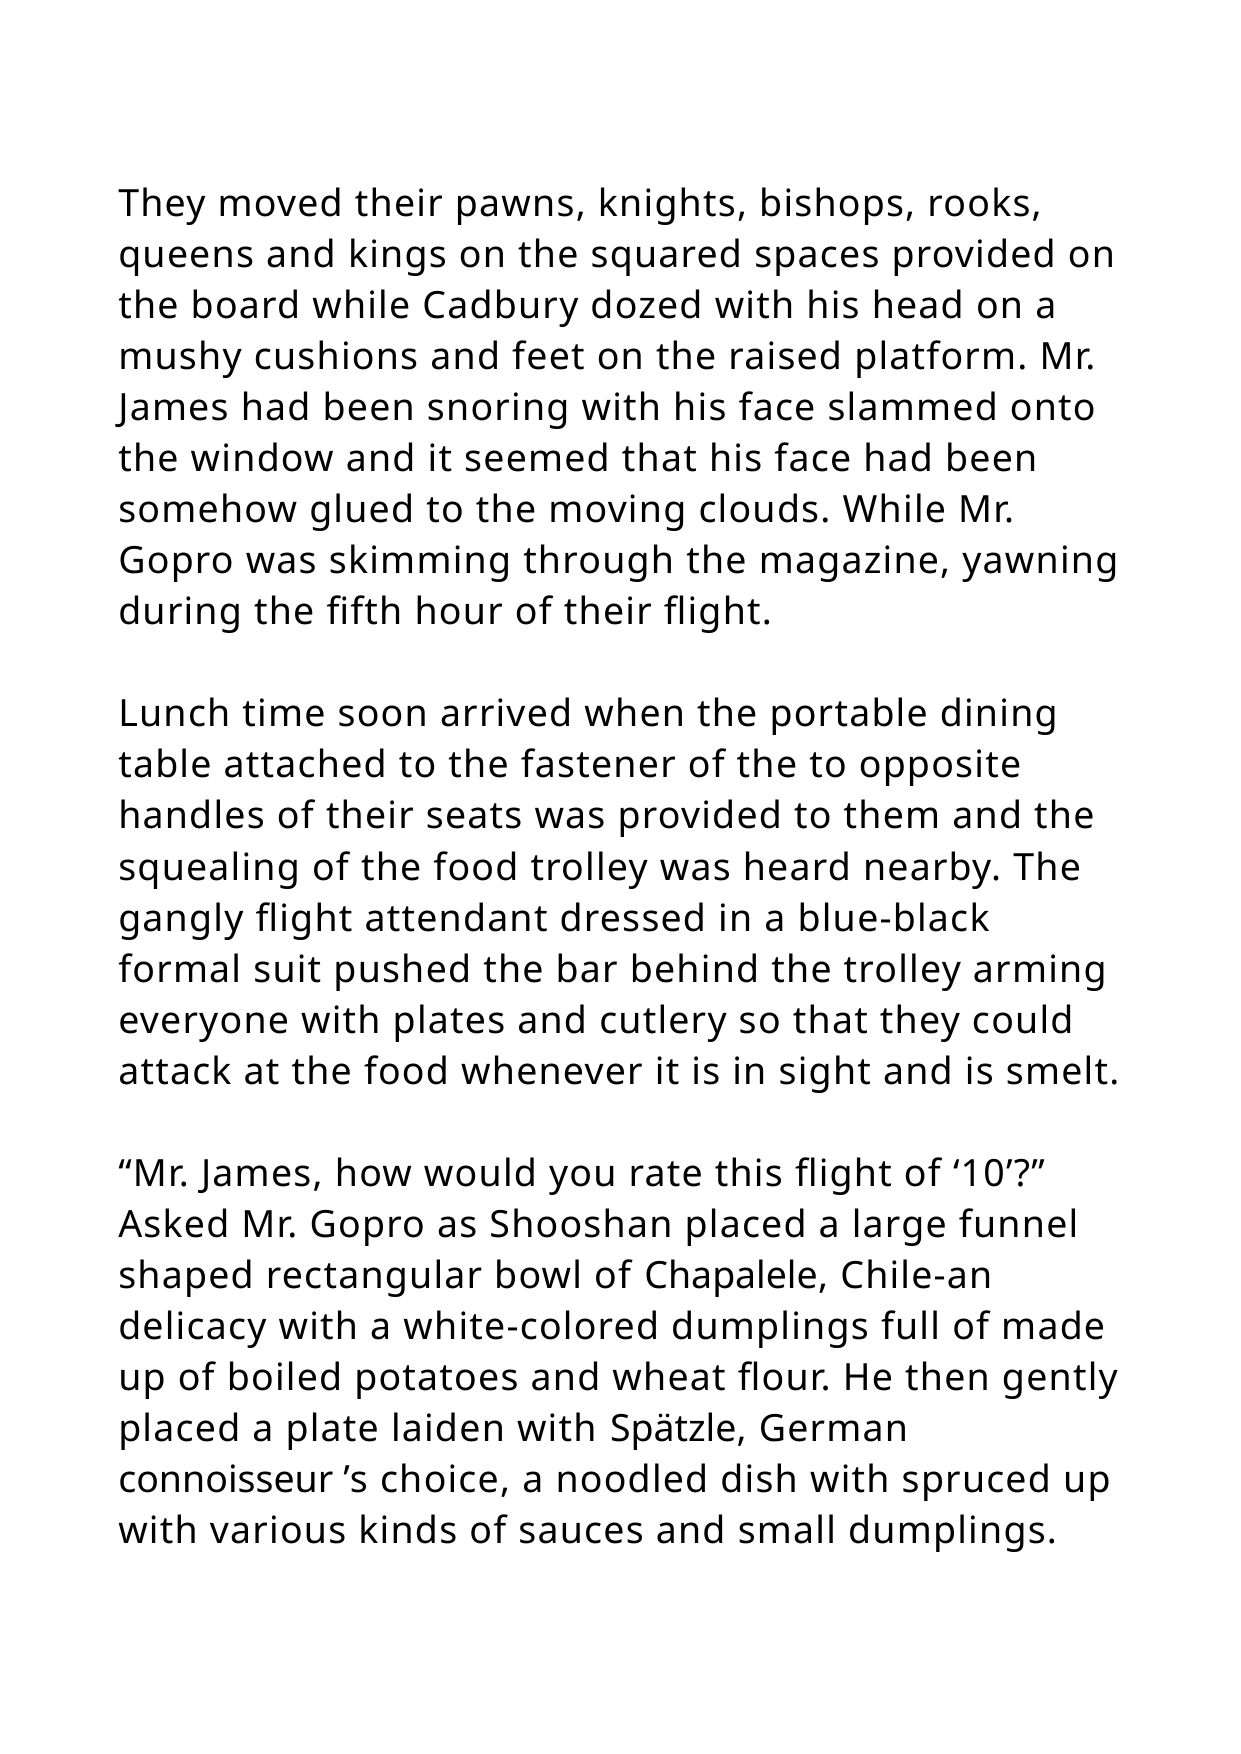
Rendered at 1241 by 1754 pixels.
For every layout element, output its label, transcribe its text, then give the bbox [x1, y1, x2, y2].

text They moved their pawns, knights, bishops, rooks, queens and kings on the squared spaces provided on the board while Cadbury dozed with his head on a mushy cushions and feet on the raised platform. Mr. James had been snoring with his face slammed onto the window and it seemed that his face had been somehow glued to the moving clouds. While Mr. Gopro was skimming through the magazine, yawning during the fifth hour of their flight. [118, 176, 1122, 636]
text “Mr. James, how would you rate this flight of ‘10’?” Asked Mr. Gopro as Shooshan placed a large funnel shaped rectangular bowl of Chapalele, Chile-an delicacy with a white-colored dumplings full of made up of boiled potatoes and wheat flour. He then gently placed a plate laiden with Spätzle, German connoisseur ’s choice, a noodled dish with spruced up with various kinds of sauces and small dumplings. [118, 1146, 1122, 1554]
text Lunch time soon arrived when the portable dining table attached to the fastener of the to opposite handles of their seats was provided to them and the squealing of the food trolley was heard nearby. The gangly flight attendant dressed in a blue-black formal suit pushed the bar behind the trolley arming everyone with plates and cutlery so that they could attack at the food whenever it is in sight and is smelt. [118, 687, 1122, 1095]
